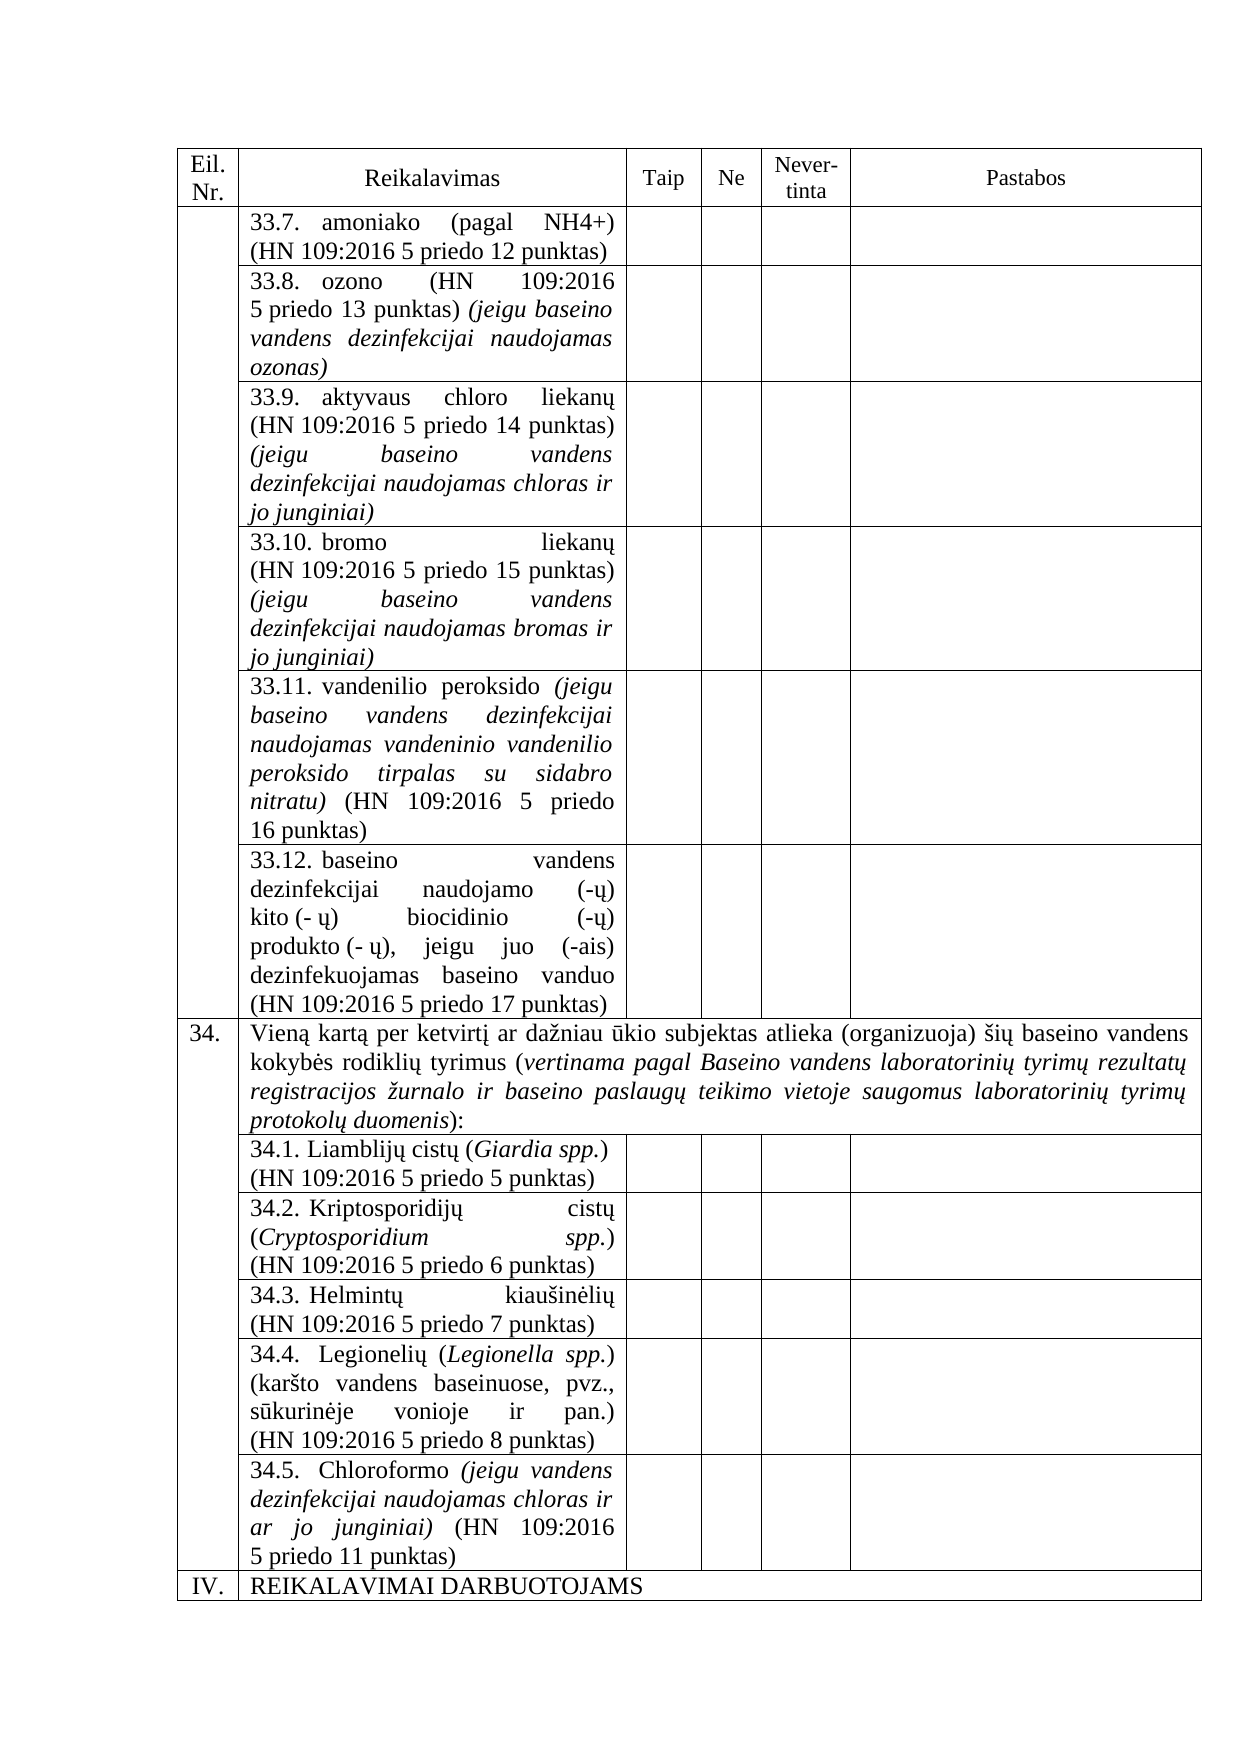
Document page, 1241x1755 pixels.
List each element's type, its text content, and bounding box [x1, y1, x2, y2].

table_cell Vieną kartą per ketvirtį ar dažniau ūkio subjektas atlieka (organizuoja) šių baseino vandens kokybės rodiklių tyrimus (vertinama pagal Baseino vandens laboratorinių tyrimų rezultatų registracijos žurnalo ir baseino paslaugų teikimo vietoje saugomus laboratorinių tyrimų protokolų duomenis): [239, 1019, 1201, 1133]
table_cell [851, 382, 1201, 526]
table_cell [851, 671, 1201, 844]
table_cell [762, 527, 850, 670]
table_cell [702, 266, 761, 381]
table_cell 34.2. Kriptosporidijų cistų (Cryptosporidium spp.) (HN 109:2016 5 priedo 6 punktas) [239, 1193, 626, 1279]
table_cell [627, 207, 701, 265]
table_cell [702, 527, 761, 670]
table_cell [762, 1135, 850, 1192]
table_cell [762, 671, 850, 844]
table_cell REIKALAVIMAI DARBUOTOJAMS [239, 1571, 1201, 1600]
table_header Pastabos [851, 149, 1201, 206]
table_cell [851, 207, 1201, 265]
table_cell 34. [178, 1019, 238, 1570]
table_header Eil. Nr. [178, 149, 238, 206]
table_cell [627, 845, 701, 1017]
table_cell [851, 845, 1201, 1017]
table_cell 33.11. vandenilio peroksido (jeigu baseino vandens dezinfekcijai naudojamas vandeninio vandenilio peroksido tirpalas su sidabro nitratu) (HN 109:2016 5 priedo 16 punktas) [239, 671, 626, 844]
table_cell [762, 207, 850, 265]
table_cell [627, 1339, 701, 1454]
table_cell [702, 1280, 761, 1338]
table_cell [627, 671, 701, 844]
table_cell [627, 1455, 701, 1570]
table_cell [851, 1455, 1201, 1570]
table_cell [702, 207, 761, 265]
table_cell [627, 266, 701, 381]
table_cell IV. [178, 1571, 238, 1600]
table_cell [702, 1193, 761, 1279]
table_cell [851, 527, 1201, 670]
table_cell [851, 1280, 1201, 1338]
table_cell 33.9. aktyvaus chloro liekanų (HN 109:2016 5 priedo 14 punktas) (jeigu baseino vandens dezinfekcijai naudojamas chloras ir jo junginiai) [239, 382, 626, 526]
table_cell 34.1. Liamblijų cistų (Giardia spp.) (HN 109:2016 5 priedo 5 punktas) [239, 1135, 626, 1192]
table_cell [178, 207, 238, 1017]
table_cell [762, 1455, 850, 1570]
table_cell [702, 1135, 761, 1192]
table_cell 33.10. bromo liekanų (HN 109:2016 5 priedo 15 punktas) (jeigu baseino vandens dezinfekcijai naudojamas bromas ir jo junginiai) [239, 527, 626, 670]
table_cell [702, 671, 761, 844]
table_cell 34.5. Chloroformo (jeigu vandens dezinfekcijai naudojamas chloras ir ar jo junginiai) (HN 109:2016 5 priedo 11 punktas) [239, 1455, 626, 1570]
table_cell [762, 266, 850, 381]
table_cell [762, 1280, 850, 1338]
table_cell [762, 1339, 850, 1454]
table_cell [851, 266, 1201, 381]
table_cell [627, 382, 701, 526]
table_cell [627, 1280, 701, 1338]
table_cell [627, 1193, 701, 1279]
table_header Reikalavimas [239, 149, 626, 206]
table_header Never- tinta [762, 149, 850, 206]
table_cell [762, 1193, 850, 1279]
table_cell 33.7. amoniako (pagal NH4+) (HN 109:2016 5 priedo 12 punktas) [239, 207, 626, 265]
table_cell [627, 1135, 701, 1192]
table_cell 33.12. baseino vandens dezinfekcijai naudojamo (-ų) kito (- ų) biocidinio (-ų) produkto (- ų), jeigu juo (-ais) dezinfekuojamas baseino vanduo (HN 109:2016 5 priedo 17 punktas) [239, 845, 626, 1017]
table_cell 34.3. Helmintų kiaušinėlių (HN 109:2016 5 priedo 7 punktas) [239, 1280, 626, 1338]
table_cell [762, 382, 850, 526]
table_cell [762, 845, 850, 1017]
table_cell [702, 1455, 761, 1570]
table_cell 33.8. ozono (HN 109:2016 5 priedo 13 punktas) (jeigu baseino vandens dezinfekcijai naudojamas ozonas) [239, 266, 626, 381]
table_cell [702, 382, 761, 526]
table_cell [702, 1339, 761, 1454]
table_header Ne [702, 149, 761, 206]
table_cell [851, 1135, 1201, 1192]
table_header Taip [627, 149, 701, 206]
table_cell [627, 527, 701, 670]
table_cell 34.4. Legionelių (Legionella spp.) (karšto vandens baseinuose, pvz., sūkurinėje vonioje ir pan.) (HN 109:2016 5 priedo 8 punktas) [239, 1339, 626, 1454]
table_cell [702, 845, 761, 1017]
table_cell [851, 1339, 1201, 1454]
table_cell [851, 1193, 1201, 1279]
